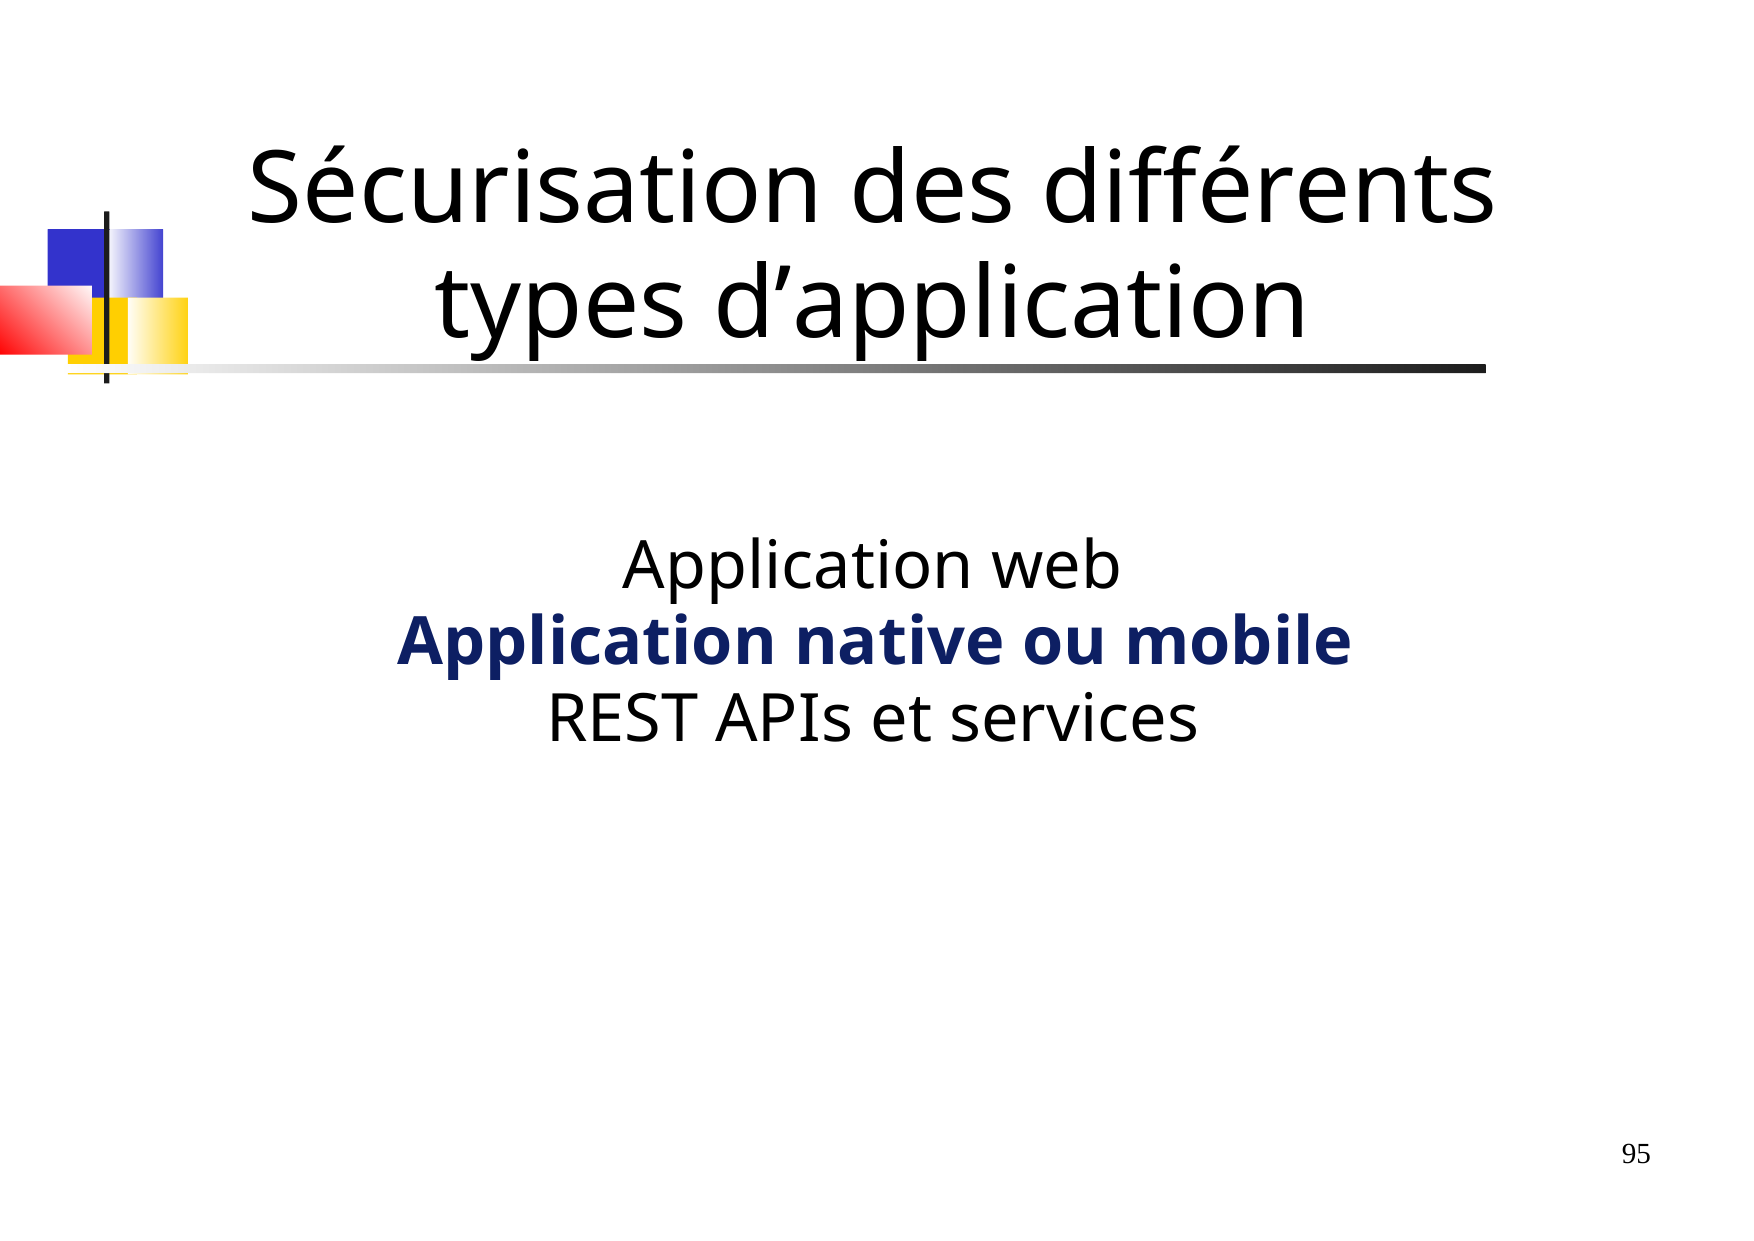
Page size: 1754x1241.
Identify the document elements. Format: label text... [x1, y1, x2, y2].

title Sécurisation des différents types d’application [179, 130, 1567, 361]
subtitle Application web Application native ou mobile REST APIs et services [179, 371, 1567, 1091]
